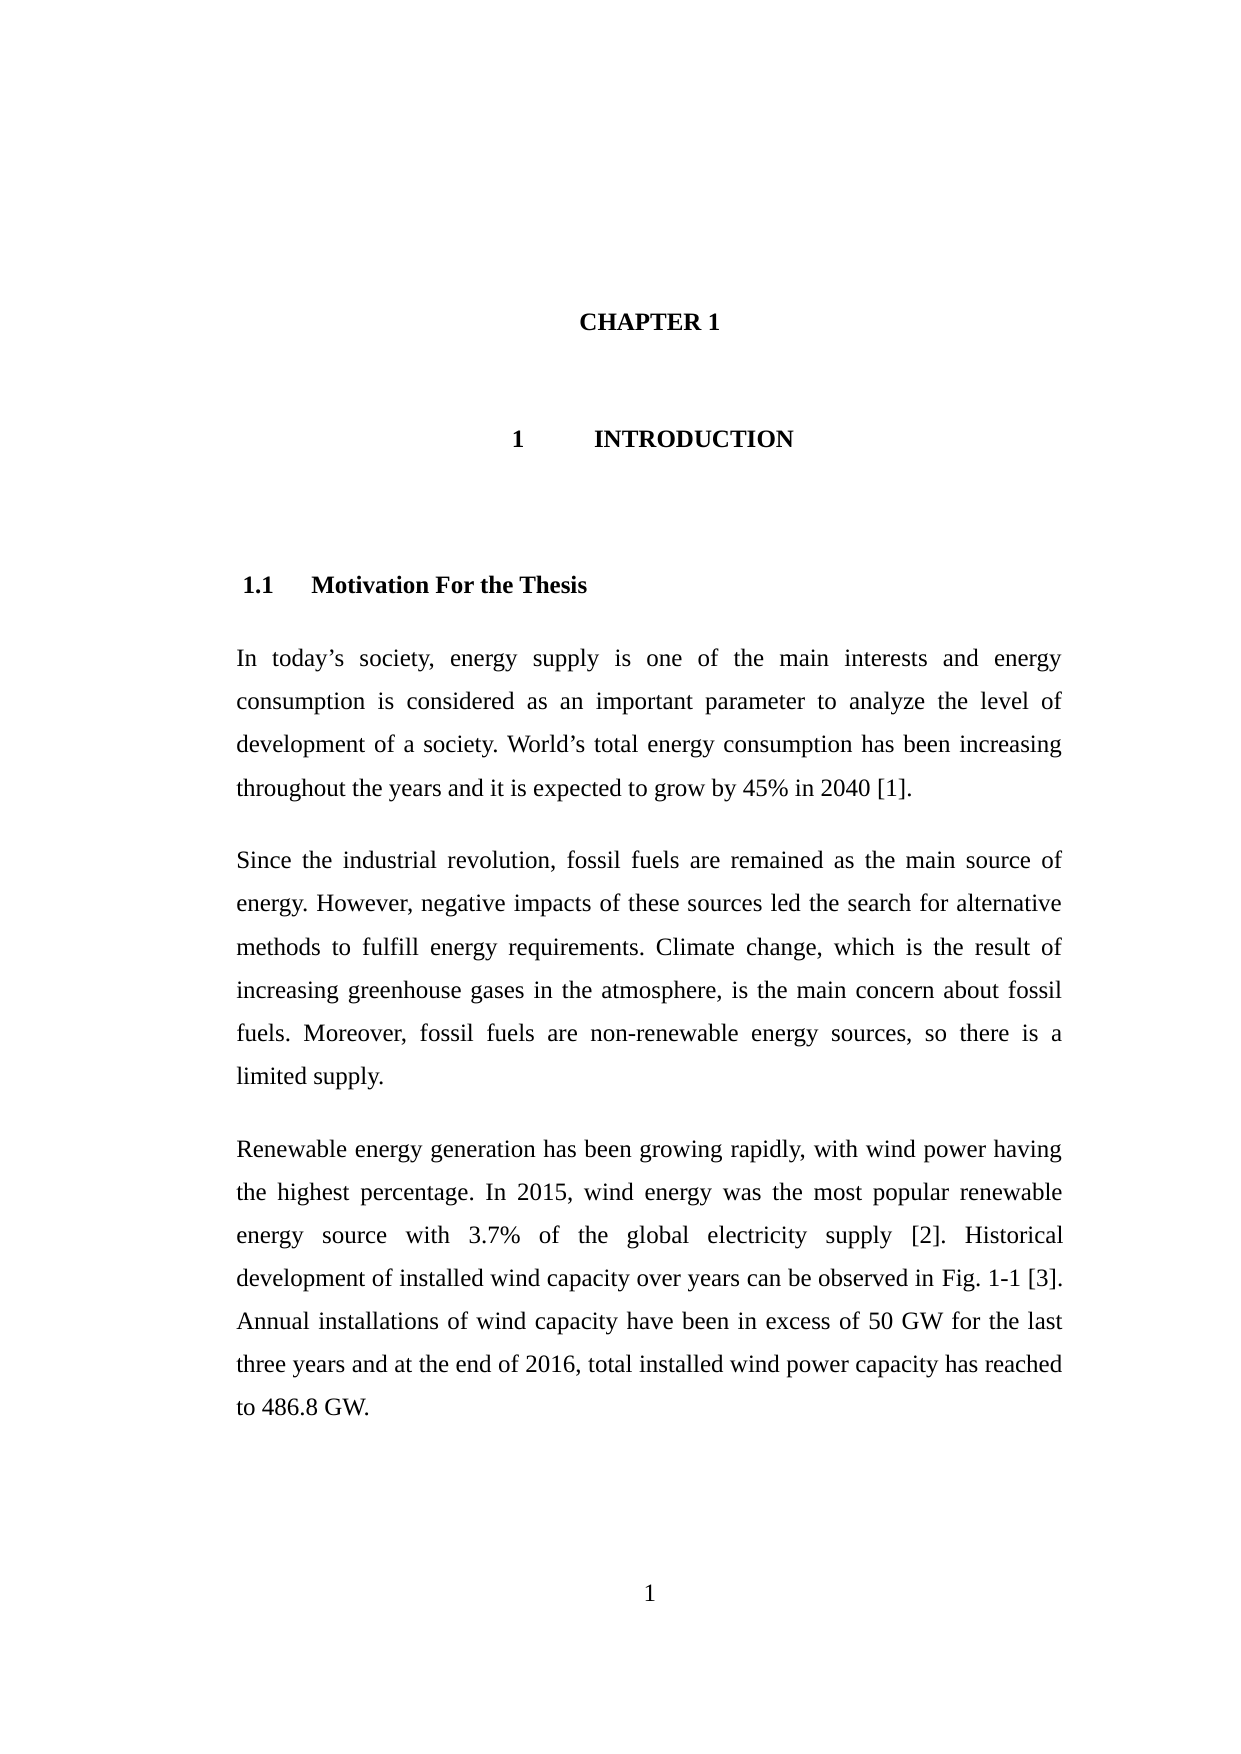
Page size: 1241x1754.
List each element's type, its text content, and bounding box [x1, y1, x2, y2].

subtitle Motivation For the Thesis [236, 571, 1063, 599]
subtitle CHAPTER 1 [236, 307, 1063, 336]
subtitle INTRODUCTION [236, 424, 1063, 453]
text Since the industrial revolution, fossil fuels are remained as the main source of energy. However, negative impacts of these sources led the search for alternative methods to fulfill energy requirements. Climate change, which is the result of increasing greenhouse gases in the atmosphere, is the main concern about fossil fuels. Moreover, fossil fuels are non-renewable energy sources, so there is a limited supply. [236, 845, 1063, 1090]
text In today’s society, energy supply is one of the main interests and energy consumption is considered as an important parameter to analyze the level of development of a society. World’s total energy consumption has been increasing throughout the years and it is expected to grow by 45% in 2040 [1]⁠. [236, 643, 1063, 801]
text Renewable energy generation has been growing rapidly, with wind power having the highest percentage. In 2015, wind energy was the most popular renewable energy source with 3.7% of the global electricity supply [2]⁠. Historical development of installed wind capacity over years can be observed in Fig. 1-1 [3]⁠. Annual installations of wind capacity have been in excess of 50 GW for the last three years and at the end of 2016, total installed wind power capacity has reached to 486.8 GW. [236, 1134, 1063, 1421]
